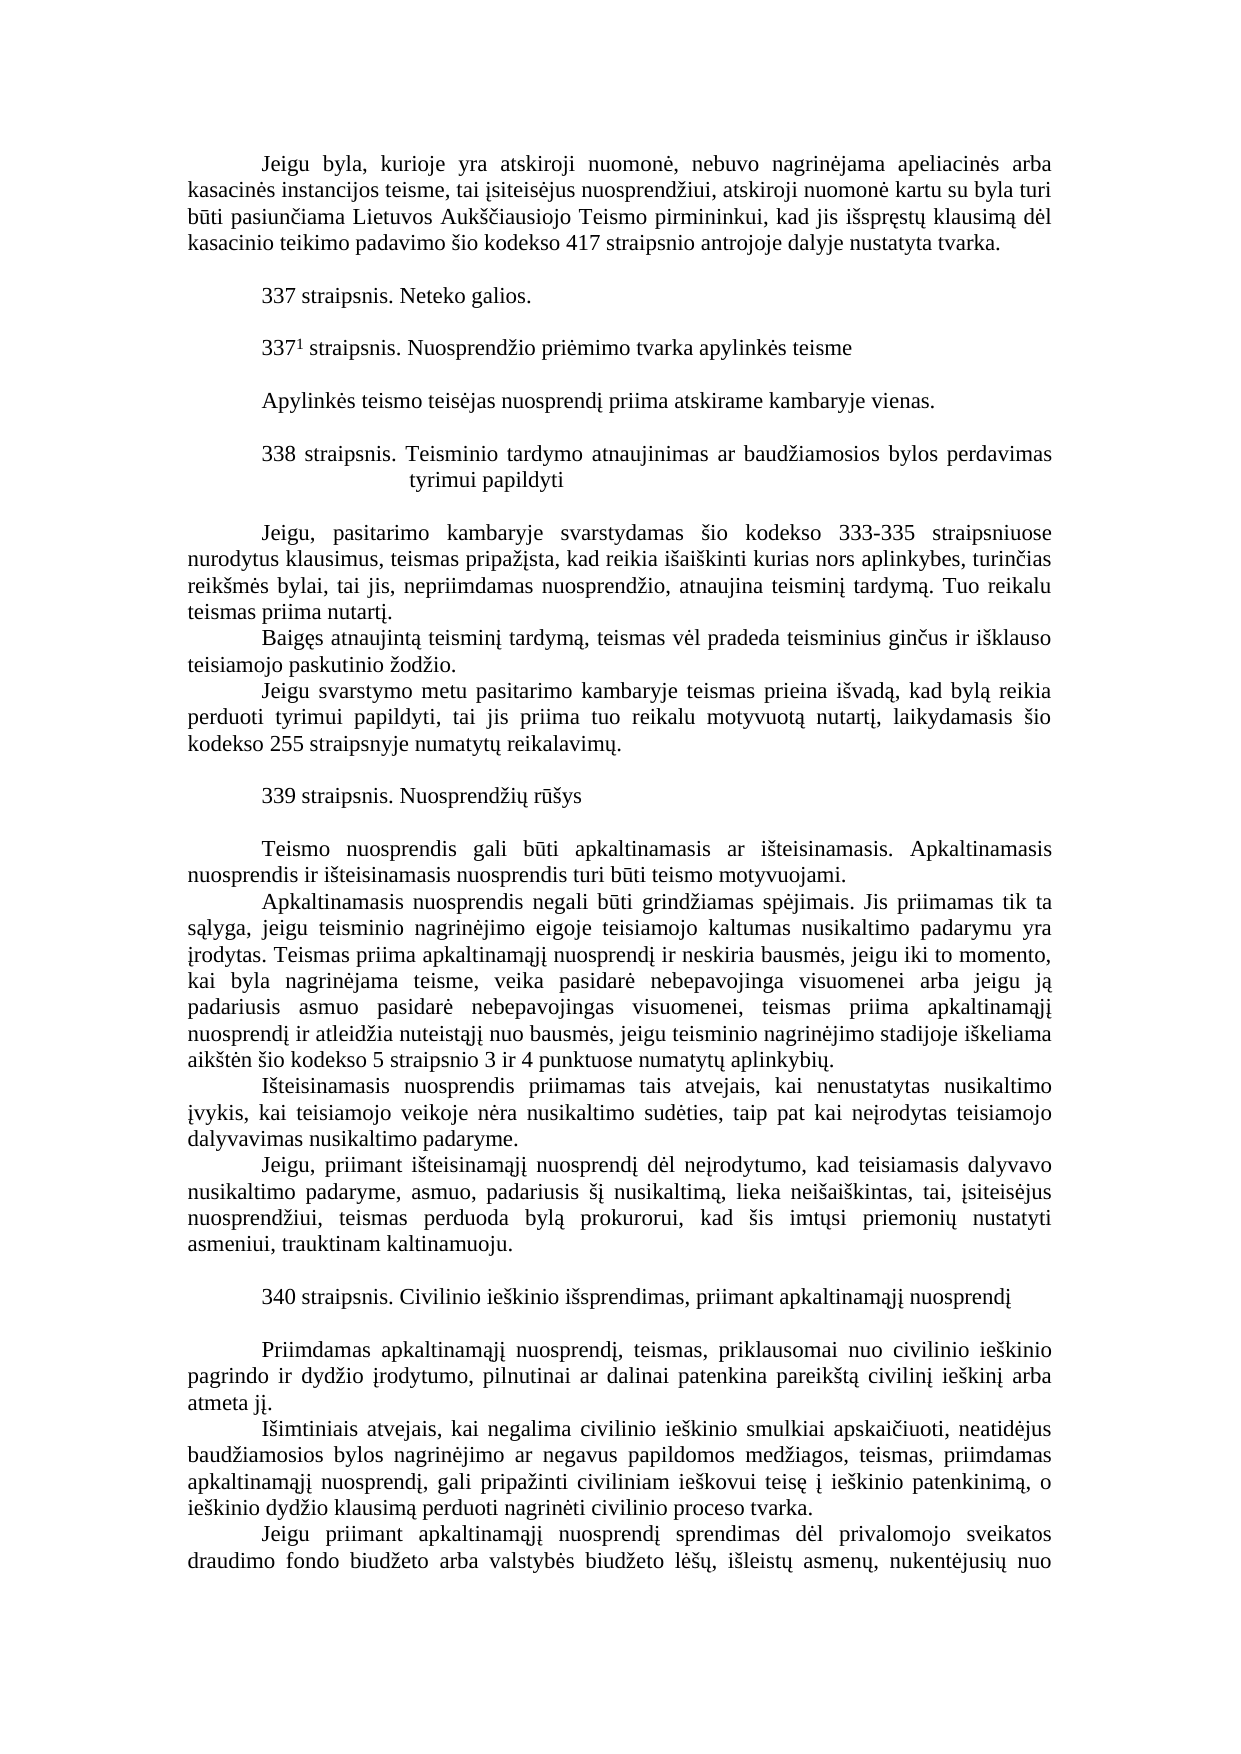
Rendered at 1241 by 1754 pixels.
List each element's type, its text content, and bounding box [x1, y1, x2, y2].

text 338 straipsnis. Teisminio tardymo atnaujinimas ar baudžiamosios bylos perdavimas tyrimui papildyti [261, 440, 1053, 493]
text 3371 straipsnis. Nuosprendžio priėmimo tvarka apylinkės teisme [187, 334, 1053, 361]
text Išteisinamasis nuosprendis priimamas tais atvejais, kai nenustatytas nusikaltimo įvykis, kai teisiamojo veikoje nėra nusikaltimo sudėties, taip pat kai neįrodytas teisiamojo dalyvavimas nusikaltimo padaryme. [187, 1072, 1053, 1151]
text 340 straipsnis. Civilinio ieškinio išsprendimas, priimant apkaltinamąjį nuosprendį [187, 1283, 1053, 1309]
text Apylinkės teismo teisėjas nuosprendį priima atskirame kambaryje vienas. [187, 387, 1053, 413]
text Jeigu priimant apkaltinamąjį nuosprendį sprendimas dėl privalomojo sveikatos draudimo fondo biudžeto arba valstybės biudžeto lėšų, išleistų asmenų, nukentėjusių nuo [187, 1520, 1053, 1573]
text Priimdamas apkaltinamąjį nuosprendį, teismas, priklausomai nuo civilinio ieškinio pagrindo ir dydžio įrodytumo, pilnutinai ar dalinai patenkina pareikštą civilinį ieškinį arba atmeta jį. [187, 1336, 1053, 1415]
text Jeigu, priimant išteisinamąjį nuosprendį dėl neįrodytumo, kad teisiamasis dalyvavo nusikaltimo padaryme, asmuo, padariusis šį nusikaltimą, lieka neišaiškintas, tai, įsiteisėjus nuosprendžiui, teismas perduoda bylą prokurorui, kad šis imtųsi priemonių nustatyti asmeniui, trauktinam kaltinamuoju. [187, 1151, 1053, 1257]
text Jeigu byla, kurioje yra atskiroji nuomonė, nebuvo nagrinėjama apeliacinės arba kasacinės instancijos teisme, tai įsiteisėjus nuosprendžiui, atskiroji nuomonė kartu su byla turi būti pasiunčiama Lietuvos Aukščiausiojo Teismo pirmininkui, kad jis išspręstų klausimą dėl kasacinio teikimo padavimo šio kodekso 417 straipsnio antrojoje dalyje nustatyta tvarka. [187, 150, 1053, 255]
text 337 straipsnis. Neteko galios. [187, 282, 1053, 308]
text Jeigu, pasitarimo kambaryje svarstydamas šio kodekso 333-335 straipsniuose nurodytus klausimus, teismas pripažįsta, kad reikia išaiškinti kurias nors aplinkybes, turinčias reikšmės bylai, tai jis, nepriimdamas nuosprendžio, atnaujina teisminį tardymą. Tuo reikalu teismas priima nutartį. [187, 519, 1053, 624]
text Teismo nuosprendis gali būti apkaltinamasis ar išteisinamasis. Apkaltinamasis nuosprendis ir išteisinamasis nuosprendis turi būti teismo motyvuojami. [187, 835, 1053, 888]
text Baigęs atnaujintą teisminį tardymą, teismas vėl pradeda teisminius ginčus ir išklauso teisiamojo paskutinio žodžio. [187, 624, 1053, 677]
text Apkaltinamasis nuosprendis negali būti grindžiamas spėjimais. Jis priimamas tik ta sąlyga, jeigu teisminio nagrinėjimo eigoje teisiamojo kaltumas nusikaltimo padarymu yra įrodytas. Teismas priima apkaltinamąjį nuosprendį ir neskiria bausmės, jeigu iki to momento, kai byla nagrinėjama teisme, veika pasidarė nebepavojinga visuomenei arba jeigu ją padariusis asmuo pasidarė nebepavojingas visuomenei, teismas priima apkaltinamąjį nuosprendį ir atleidžia nuteistąjį nuo bausmės, jeigu teisminio nagrinėjimo stadijoje iškeliama aikštėn šio kodekso 5 straipsnio 3 ir 4 punktuose numatytų aplinkybių. [187, 888, 1053, 1072]
text Išimtiniais atvejais, kai negalima civilinio ieškinio smulkiai apskaičiuoti, neatidėjus baudžiamosios bylos nagrinėjimo ar negavus papildomos medžiagos, teismas, priimdamas apkaltinamąjį nuosprendį, gali pripažinti civiliniam ieškovui teisę į ieškinio patenkinimą, o ieškinio dydžio klausimą perduoti nagrinėti civilinio proceso tvarka. [187, 1415, 1053, 1520]
text Jeigu svarstymo metu pasitarimo kambaryje teismas prieina išvadą, kad bylą reikia perduoti tyrimui papildyti, tai jis priima tuo reikalu motyvuotą nutartį, laikydamasis šio kodekso 255 straipsnyje numatytų reikalavimų. [187, 677, 1053, 756]
text 339 straipsnis. Nuosprendžių rūšys [187, 782, 1053, 809]
